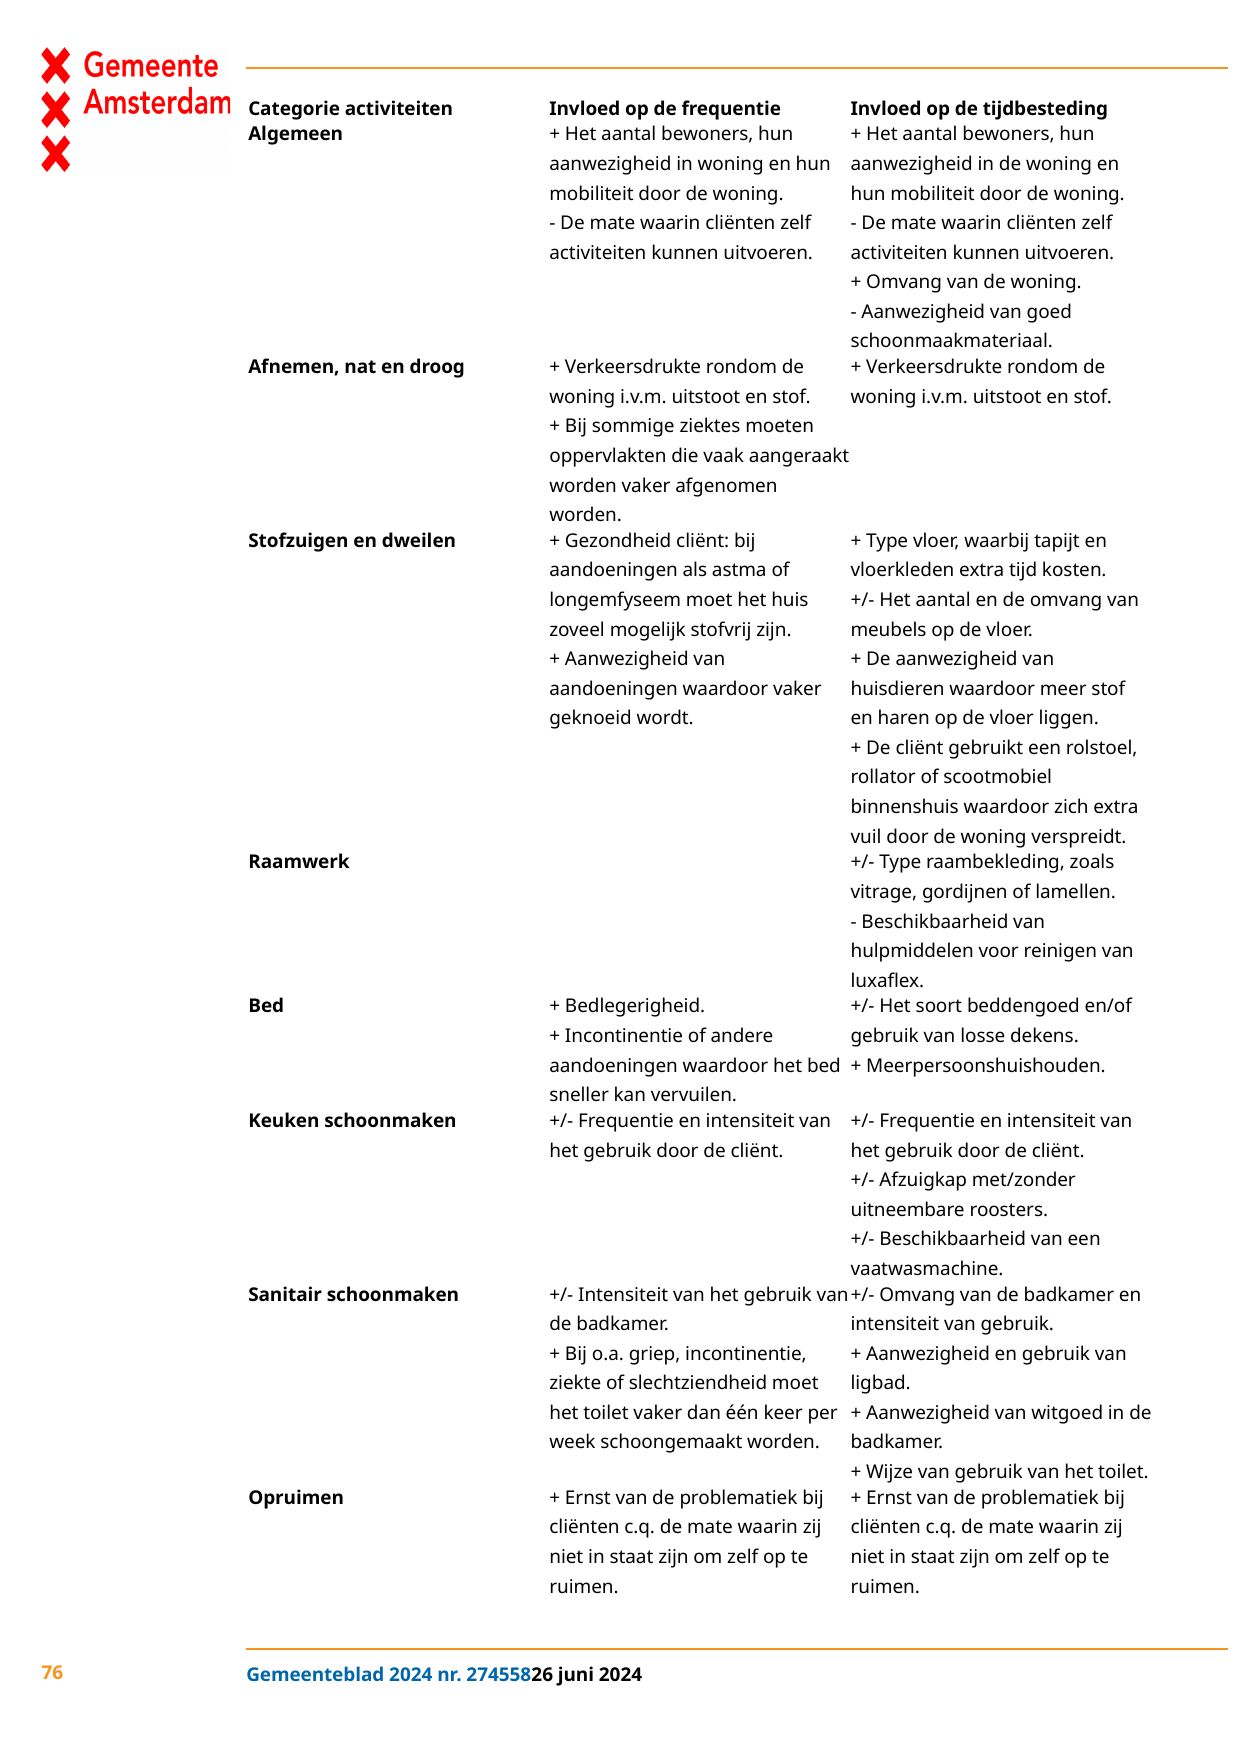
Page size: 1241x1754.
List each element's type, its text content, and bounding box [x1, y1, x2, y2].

table_cell + Het aantal bewoners, hun aanwezigheid in woning en hun mobiliteit door de woning. - De mate waarin cliënten zelf activiteiten kunnen uitvoeren. [549, 121, 850, 353]
table_header Categorie activiteiten [248, 95, 549, 121]
table_cell + Gezondheid cliënt: bij aandoeningen als astma of longemfyseem moet het huis zoveel mogelijk stofvrij zijn. + Aanwezigheid van aandoeningen waardoor vaker geknoeid wordt. [549, 527, 850, 849]
table_cell +/- Frequentie en intensiteit van het gebruik door de cliënt. [549, 1107, 850, 1281]
table_cell + Het aantal bewoners, hun aanwezigheid in de woning en hun mobiliteit door de woning. - De mate waarin cliënten zelf activiteiten kunnen uitvoeren. + Omvang van de woning. - Aanwezigheid van goed schoonmaakmateriaal. [850, 121, 1152, 353]
table_cell Afnemen, nat en droog [248, 354, 549, 527]
table_cell Opruimen [248, 1484, 549, 1598]
table_cell Algemeen [248, 121, 549, 353]
table_cell Bed [248, 993, 549, 1107]
table_cell Raamwerk [248, 849, 549, 993]
picture [41, 47, 231, 172]
table_cell Sanitair schoonmaken [248, 1281, 549, 1484]
table_cell [549, 849, 850, 993]
table_cell +/- Omvang van de badkamer en intensiteit van gebruik. + Aanwezigheid en gebruik van ligbad. + Aanwezigheid van witgoed in de badkamer. + Wijze van gebruik van het toilet. [850, 1281, 1152, 1484]
table_cell + Verkeersdrukte rondom de woning i.v.m. uitstoot en stof. [850, 354, 1152, 527]
table_cell Stofzuigen en dweilen [248, 527, 549, 849]
table_cell + Ernst van de problematiek bij cliënten c.q. de mate waarin zij niet in staat zijn om zelf op te ruimen. [850, 1484, 1152, 1598]
table_cell +/- Frequentie en intensiteit van het gebruik door de cliënt. +/- Afzuigkap met/zonder uitneembare roosters. +/- Beschikbaarheid van een vaatwasmachine. [850, 1107, 1152, 1281]
table_cell + Bedlegerigheid. + Incontinentie of andere aandoeningen waardoor het bed sneller kan vervuilen. [549, 993, 850, 1107]
table_header Invloed op de frequentie [549, 95, 850, 121]
table_cell Keuken schoonmaken [248, 1107, 549, 1281]
table_cell + Ernst van de problematiek bij cliënten c.q. de mate waarin zij niet in staat zijn om zelf op te ruimen. [549, 1484, 850, 1598]
table_cell +/- Type raambekleding, zoals vitrage, gordijnen of lamellen. - Beschikbaarheid van hulpmiddelen voor reinigen van luxaflex. [850, 849, 1152, 993]
table_header Invloed op de tijdbesteding [850, 95, 1152, 121]
table_cell +/- Intensiteit van het gebruik van de badkamer. + Bij o.a. griep, incontinentie, ziekte of slechtziendheid moet het toilet vaker dan één keer per week schoongemaakt worden. [549, 1281, 850, 1484]
table_cell + Type vloer, waarbij tapijt en vloerkleden extra tijd kosten. +/- Het aantal en de omvang van meubels op de vloer. + De aanwezigheid van huisdieren waardoor meer stof en haren op de vloer liggen. + De cliënt gebruikt een rolstoel, rollator of scootmobiel binnenshuis waardoor zich extra vuil door de woning verspreidt. [850, 527, 1152, 849]
table_cell +/- Het soort beddengoed en/of gebruik van losse dekens. + Meerpersoonshuishouden. [850, 993, 1152, 1107]
table_cell + Verkeersdrukte rondom de woning i.v.m. uitstoot en stof. + Bij sommige ziektes moeten oppervlakten die vaak aangeraakt worden vaker afgenomen worden. [549, 354, 850, 527]
